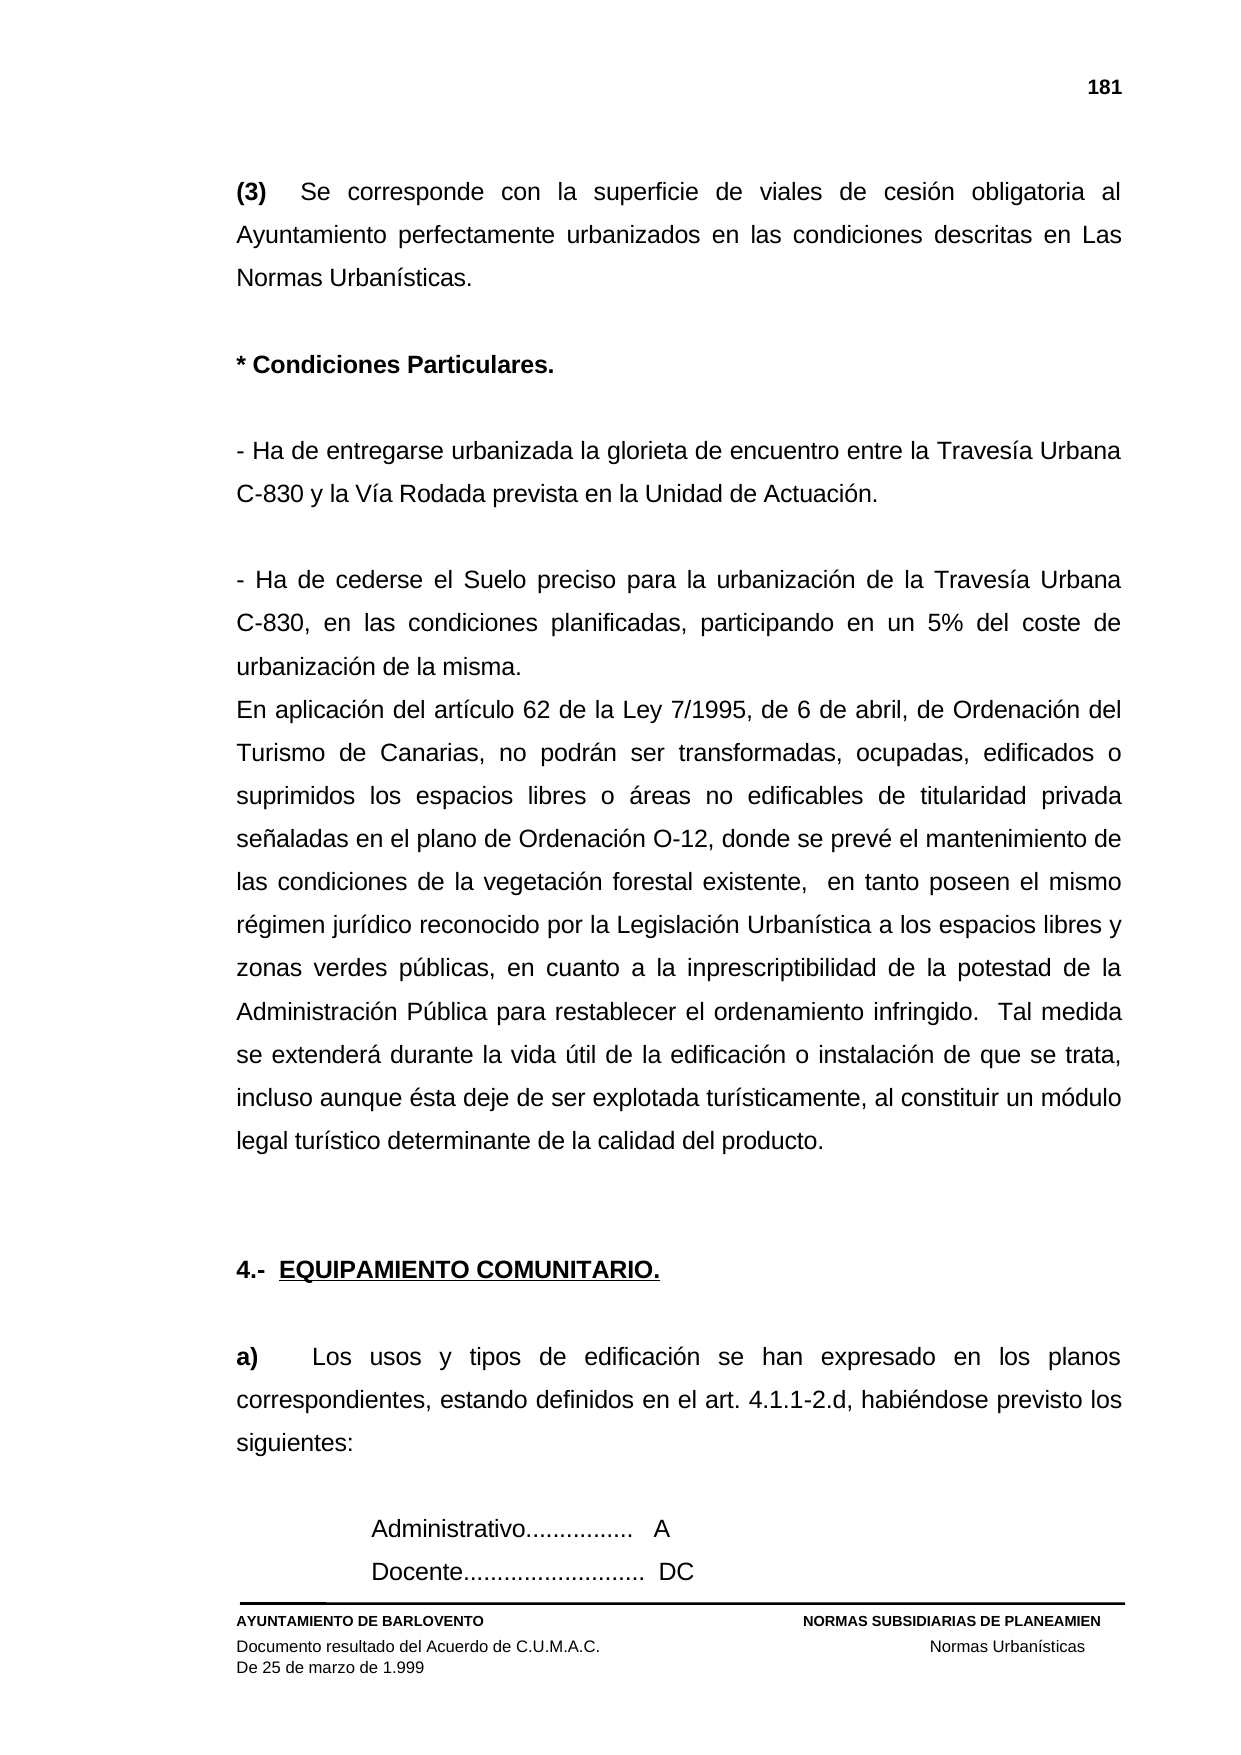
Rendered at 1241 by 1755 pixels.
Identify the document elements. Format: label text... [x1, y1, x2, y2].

text (3) Se corresponde con la superficie de viales de cesión obligatoria al Ayuntamiento perfectamente urbanizados en las condiciones descritas en Las Normas Urbanísticas. [236, 177, 1122, 292]
text 4.‑ EQUIPAMIENTO COMUNITARIO. [236, 1255, 1122, 1284]
text Docente........................... DC [371, 1557, 1122, 1586]
text * Condiciones Particulares. [236, 350, 1122, 378]
text ‑ Ha de entregarse urbanizada la glorieta de encuentro entre la Travesía Urbana C‑830 y la Vía Rodada prevista en la Unidad de Actuación. [236, 436, 1122, 508]
text a) Los usos y tipos de edificación se han expresado en los planos correspondientes, estando definidos en el art. 4.1.1‑2.d, habiéndose previsto los siguientes: [236, 1342, 1122, 1457]
text En aplicación del artículo 62 de la Ley 7/1995, de 6 de abril, de Ordenación del Turismo de Canarias, no podrán ser transformadas, ocupadas, edificados o suprimidos los espacios libres o áreas no edificables de titularidad privada señaladas en el plano de Ordenación O-12, donde se prevé el mantenimiento de las condiciones de la vegetación forestal existente, en tanto poseen el mismo régimen jurídico reconocido por la Legislación Urbanística a los espacios libres y zonas verdes públicas, en cuanto a la inprescriptibilidad de la potestad de la Administración Pública para restablecer el ordenamiento infringido. Tal medida se extenderá durante la vida útil de la edificación o instalación de que se trata, incluso aunque ésta deje de ser explotada turísticamente, al constituir un módulo legal turístico determinante de la calidad del producto. [236, 695, 1122, 1155]
text ‑ Ha de cederse el Suelo preciso para la urbanización de la Travesía Urbana C‑830, en las condiciones planificadas, participando en un 5% del coste de urbanización de la misma. [236, 565, 1122, 680]
text Administrativo................ A [371, 1514, 1122, 1543]
